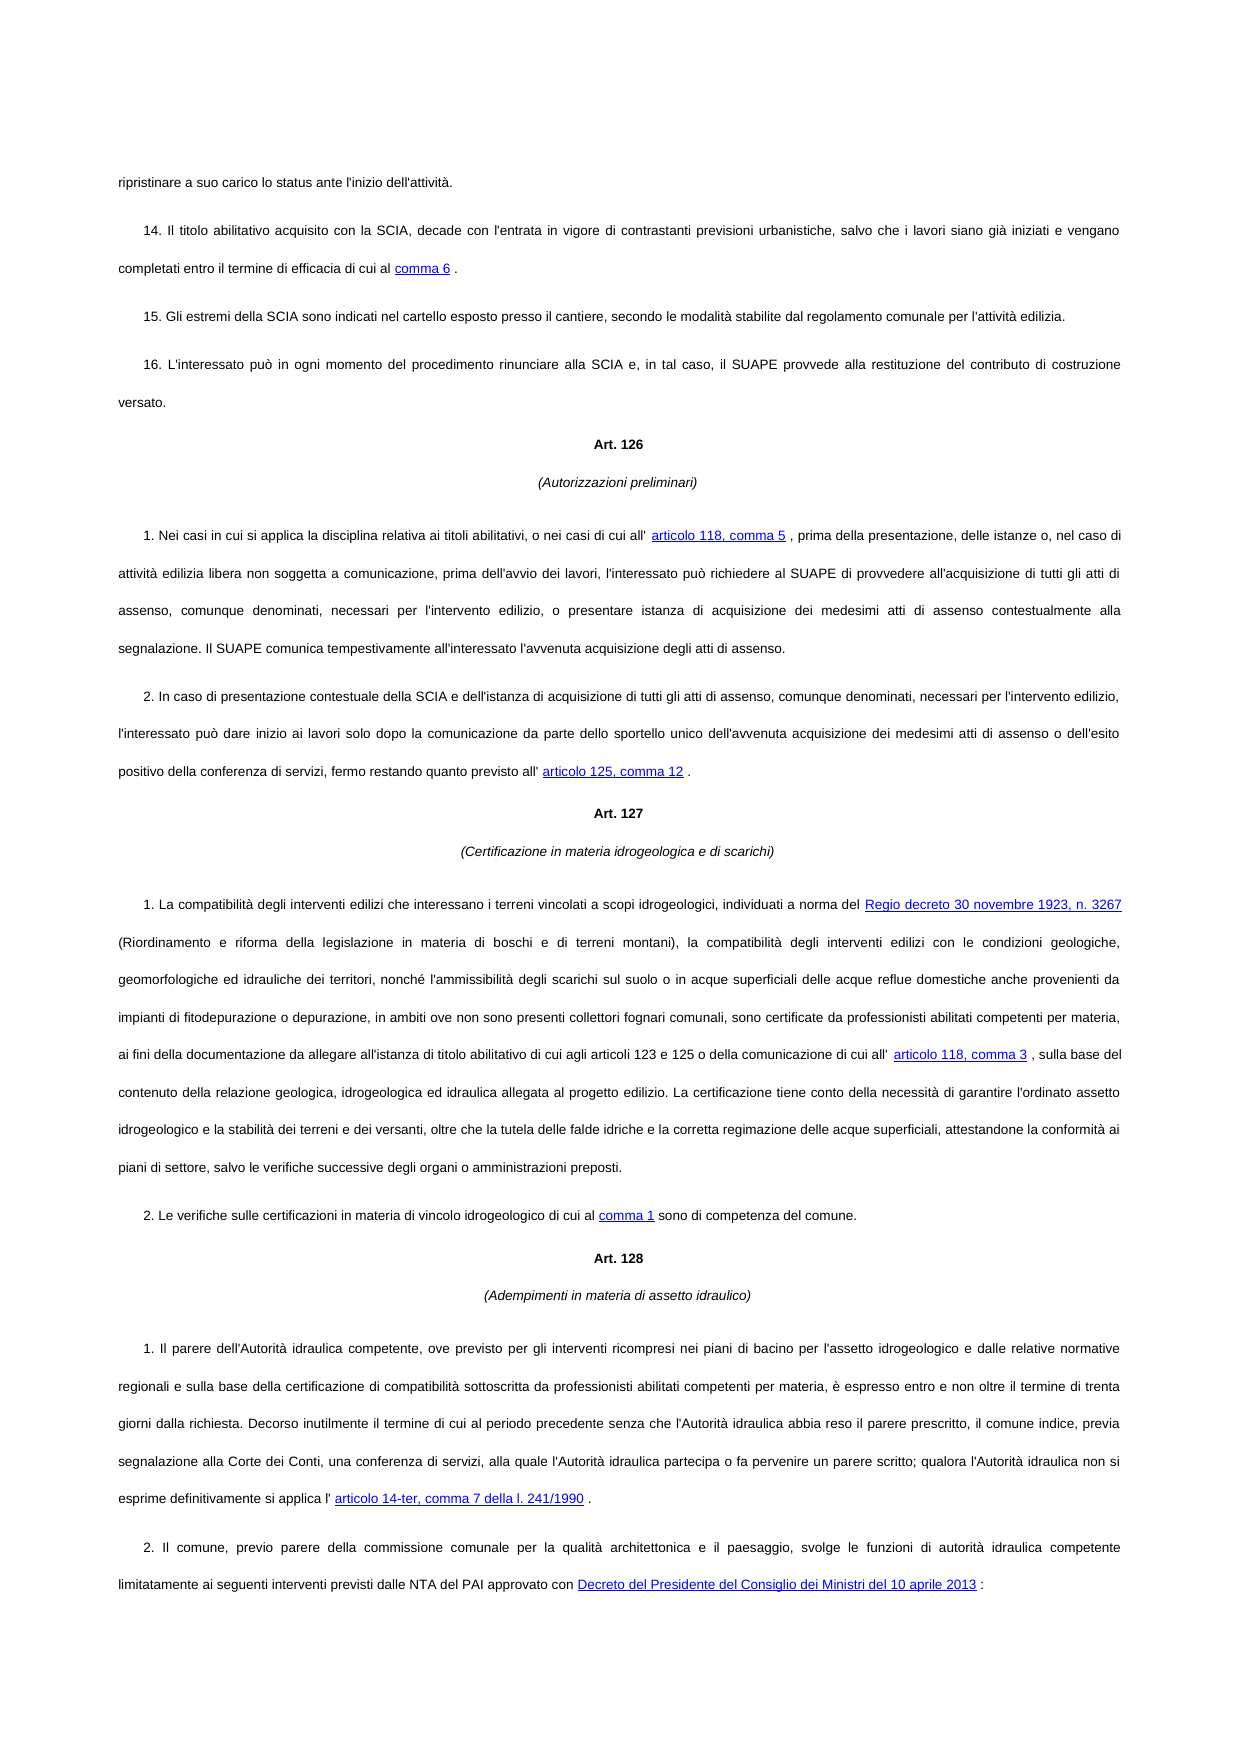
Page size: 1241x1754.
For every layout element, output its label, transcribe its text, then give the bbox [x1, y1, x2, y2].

table_header ripristinare a suo carico lo status ante l'inizio dell'attività. 14. Il titolo abilitativo acquisito con la SCIA, decade con l'entrata in vigore di contrastanti previsioni urbanistiche, salvo che i lavori siano già iniziati e vengano completati entro il termine di efficacia di cui al comma 6 . 15. Gli estremi della SCIA sono indicati nel cartello esposto presso il cantiere, secondo le modalità stabilite dal regolamento comunale per l'attività edilizia. 16. L'interessato può in ogni momento del procedimento rinunciare alla SCIA e, in tal caso, il SUAPE provvede alla restituzione del contributo di costruzione versato. Art. 126 (Autorizzazioni preliminari) 1. Nei casi in cui si applica la disciplina relativa ai titoli abilitativi, o nei casi di cui all' articolo 118, comma 5 , prima della presentazione, delle istanze o, nel caso di attività edilizia libera non soggetta a comunicazione, prima dell'avvio dei lavori, l'interessato può richiedere al SUAPE di provvedere all'acquisizione di tutti gli atti di assenso, comunque denominati, necessari per l'intervento edilizio, o presentare istanza di acquisizione dei medesimi atti di assenso contestualmente alla segnalazione. Il SUAPE comunica tempestivamente all'interessato l'avvenuta acquisizione degli atti di assenso. 2. In caso di presentazione contestuale della SCIA e dell'istanza di acquisizione di tutti gli atti di assenso, comunque denominati, necessari per l'intervento edilizio, l'interessato può dare inizio ai lavori solo dopo la comunicazione da parte dello sportello unico dell'avvenuta acquisizione dei medesimi atti di assenso o dell'esito positivo della conferenza di servizi, fermo restando quanto previsto all' articolo 125, comma 12 . Art. 127 (Certificazione in materia idrogeologica e di scarichi) 1. La compatibilità degli interventi edilizi che interessano i terreni vincolati a scopi idrogeologici, individuati a norma del Regio decreto 30 novembre 1923, n. 3267 (Riordinamento e riforma della legislazione in materia di boschi e di terreni montani), la compatibilità degli interventi edilizi con le condizioni geologiche, geomorfologiche ed idrauliche dei territori, nonché l'ammissibilità degli scarichi sul suolo o in acque superficiali delle acque reflue domestiche anche provenienti da impianti di fitodepurazione o depurazione, in ambiti ove non sono presenti collettori fognari comunali, sono certificate da professionisti abilitati competenti per materia, ai fini della documentazione da allegare all'istanza di titolo abilitativo di cui agli articoli 123 e 125 o della comunicazione di cui all' articolo 118, comma 3 , sulla base del contenuto della relazione geologica, idrogeologica ed idraulica allegata al progetto edilizio. La certificazione tiene conto della necessità di garantire l'ordinato assetto idrogeologico e la stabilità dei terreni e dei versanti, oltre che la tutela delle falde idriche e la corretta regimazione delle acque superficiali, attestandone la conformità ai piani di settore, salvo le verifiche successive degli organi o amministrazioni preposti. 2. Le verifiche sulle certificazioni in materia di vincolo idrogeologico di cui al comma 1 sono di competenza del comune. Art. 128 (Adempimenti in materia di assetto idraulico) 1. Il parere dell'Autorità idraulica competente, ove previsto per gli interventi ricompresi nei piani di bacino per l'assetto idrogeologico e dalle relative normative regionali e sulla base della certificazione di compatibilità sottoscritta da professionisti abilitati competenti per materia, è espresso entro e non oltre il termine di trenta giorni dalla richiesta. Decorso inutilmente il termine di cui al periodo precedente senza che l'Autorità idraulica abbia reso il parere prescritto, il comune indice, previa segnalazione alla Corte dei Conti, una conferenza di servizi, alla quale l'Autorità idraulica partecipa o fa pervenire un parere scritto; qualora l'Autorità idraulica non si esprime definitivamente si applica l' articolo 14-ter, comma 7 della l. 241/1990 . 2. Il comune, previo parere della commissione comunale per la qualità architettonica e il paesaggio, svolge le funzioni di autorità idraulica competente limitatamente ai seguenti interventi previsti dalle NTA del PAI approvato con Decreto del Presidente del Consiglio dei Ministri del 10 aprile 2013 : [118, 148, 1122, 1598]
